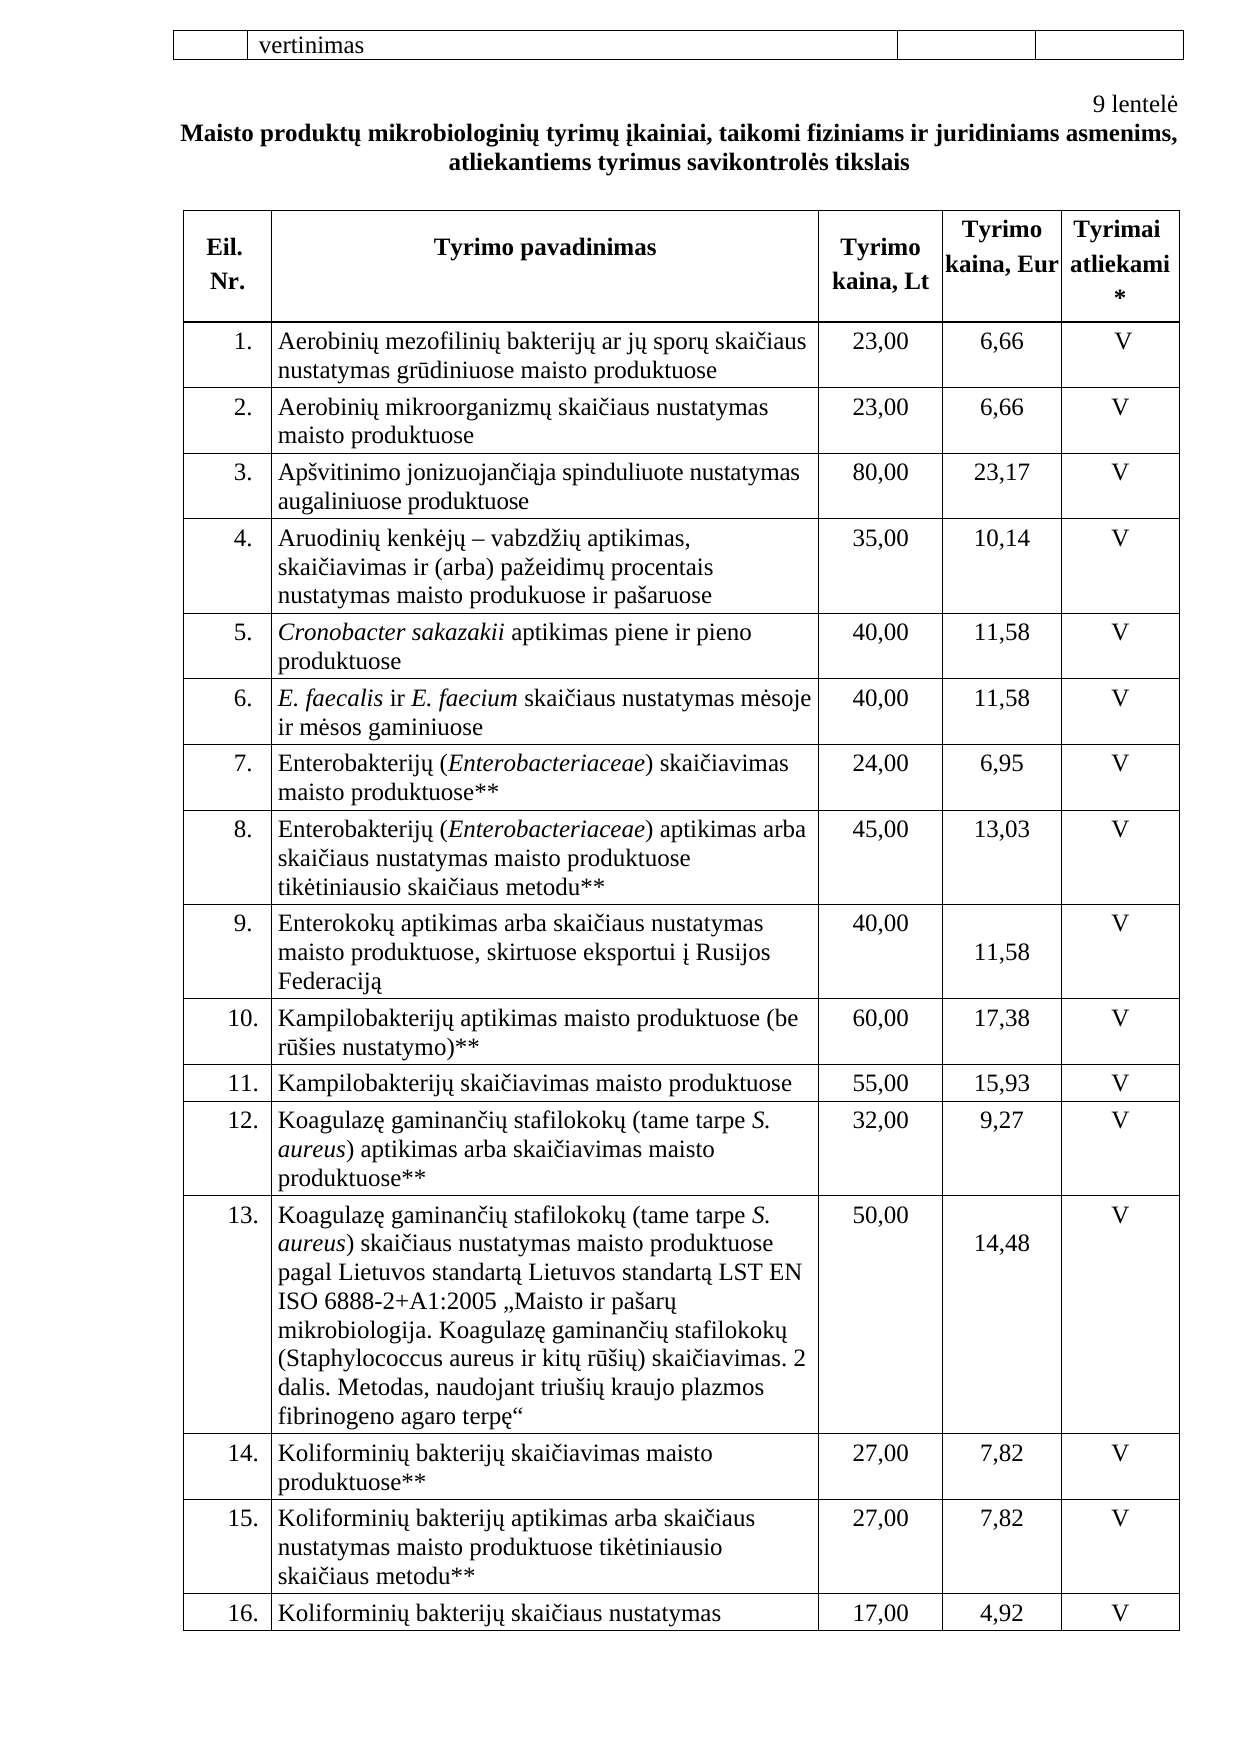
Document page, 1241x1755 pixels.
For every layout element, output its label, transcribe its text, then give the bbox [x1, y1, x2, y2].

table_cell 15. [184, 1500, 271, 1593]
table_cell 6,66 [943, 388, 1061, 453]
table_cell 5. [184, 614, 271, 678]
table_cell 24,00 [819, 745, 942, 809]
table_cell 23,17 [943, 454, 1061, 518]
table_cell [898, 31, 1035, 59]
table_cell Aruodinių kenkėjų – vabzdžių aptikimas, skaičiavimas ir (arba) pažeidimų procentais nustatymas maisto produkuose ir pašaruose [272, 519, 818, 613]
table_cell V [1062, 323, 1179, 387]
table_cell 17,38 [943, 999, 1061, 1064]
table_cell 14. [184, 1434, 271, 1499]
table_cell Kampilobakterijų aptikimas maisto produktuose (be rūšies nustatymo)** [272, 999, 818, 1064]
table_cell 23,00 [819, 323, 942, 387]
table_cell Cronobacter sakazakii aptikimas piene ir pieno produktuose [272, 614, 818, 678]
table_cell Apšvitinimo jonizuojančiąja spinduliuote nustatymas augaliniuose produktuose [272, 454, 818, 518]
table_cell 2. [184, 388, 271, 453]
table_header Eil. Nr. [184, 211, 271, 321]
table_cell 11,58 [943, 905, 1061, 998]
table_cell Enterokokų aptikimas arba skaičiaus nustatymas maisto produktuose, skirtuose eksportui į Rusijos Federaciją [272, 905, 818, 998]
table_cell V [1062, 519, 1179, 613]
table_cell [174, 31, 247, 59]
table_cell Enterobakterijų (Enterobacteriaceae) aptikimas arba skaičiaus nustatymas maisto produktuose tikėtiniausio skaičiaus metodu** [272, 811, 818, 904]
table_cell 11,58 [943, 614, 1061, 678]
table_cell 14,48 [943, 1196, 1061, 1433]
table_cell 6,95 [943, 745, 1061, 809]
table_cell 10,14 [943, 519, 1061, 613]
table_cell V [1062, 905, 1179, 998]
table_cell vertinimas [248, 31, 897, 59]
table_cell 4,92 [943, 1594, 1061, 1630]
table_cell 1. [184, 323, 271, 387]
table_cell 4. [184, 519, 271, 613]
table_cell Koliforminių bakterijų skaičiavimas maisto produktuose** [272, 1434, 818, 1499]
table_cell V [1062, 1196, 1179, 1433]
table_cell Enterobakterijų (Enterobacteriaceae) skaičiavimas maisto produktuose** [272, 745, 818, 809]
table_cell V [1062, 388, 1179, 453]
table_cell V [1062, 679, 1179, 744]
table_cell 60,00 [819, 999, 942, 1064]
table_cell V [1062, 745, 1179, 809]
table_cell 7. [184, 745, 271, 809]
table_cell V [1062, 614, 1179, 678]
table_cell 10. [184, 999, 271, 1064]
table_cell 16. [184, 1594, 271, 1630]
table_cell 11. [184, 1065, 271, 1101]
table_header Tyrimo kaina, Eur [943, 211, 1061, 321]
table_cell [1036, 31, 1183, 59]
table_cell Kampilobakterijų skaičiavimas maisto produktuose [272, 1065, 818, 1101]
table_cell V [1062, 454, 1179, 518]
table_cell 13,03 [943, 811, 1061, 904]
table_cell 27,00 [819, 1434, 942, 1499]
table_cell 17,00 [819, 1594, 942, 1630]
table_cell 8. [184, 811, 271, 904]
table_cell 40,00 [819, 614, 942, 678]
table_cell 9,27 [943, 1102, 1061, 1195]
table_cell V [1062, 1500, 1179, 1593]
table_header Tyrimai atliekami* [1062, 211, 1179, 321]
table_cell 6. [184, 679, 271, 744]
table_cell 11,58 [943, 679, 1061, 744]
table_cell 55,00 [819, 1065, 942, 1101]
table_cell 80,00 [819, 454, 942, 518]
table_cell Koagulazę gaminančių stafilokokų (tame tarpe S. aureus) aptikimas arba skaičiavimas maisto produktuose** [272, 1102, 818, 1195]
table_cell Koagulazę gaminančių stafilokokų (tame tarpe S. aureus) skaičiaus nustatymas maisto produktuose pagal Lietuvos standartą Lietuvos standartą LST EN ISO 6888-2+A1:2005 „Maisto ir pašarų mikrobiologija. Koagulazę gaminančių stafilokokų (Staphylococcus aureus ir kitų rūšių) skaičiavimas. 2 dalis. Metodas, naudojant triušių kraujo plazmos fibrinogeno agaro terpę“ [272, 1196, 818, 1433]
table_cell 7,82 [943, 1500, 1061, 1593]
table_cell Aerobinių mikroorganizmų skaičiaus nustatymas maisto produktuose [272, 388, 818, 453]
table_cell E. faecalis ir E. faecium skaičiaus nustatymas mėsoje ir mėsos gaminiuose [272, 679, 818, 744]
table_cell V [1062, 1065, 1179, 1101]
table_cell 35,00 [819, 519, 942, 613]
table_cell 6,66 [943, 323, 1061, 387]
table_cell 27,00 [819, 1500, 942, 1593]
table_cell V [1062, 811, 1179, 904]
table_cell V [1062, 1594, 1179, 1630]
table_cell V [1062, 999, 1179, 1064]
table_cell 9. [184, 905, 271, 998]
text 9 lentelė [177, 89, 1181, 118]
text Maisto produktų mikrobiologinių tyrimų įkainiai, taikomi fiziniams ir juridiniams asmenims, atliekantiems tyrimus savikontrolės tikslais [177, 118, 1181, 175]
table_cell 7,82 [943, 1434, 1061, 1499]
table_header Tyrimo kaina, Lt [819, 211, 942, 321]
table_cell 12. [184, 1102, 271, 1195]
table_cell 40,00 [819, 905, 942, 998]
table_cell Aerobinių mezofilinių bakterijų ar jų sporų skaičiaus nustatymas grūdiniuose maisto produktuose [272, 323, 818, 387]
table_cell V [1062, 1434, 1179, 1499]
table_cell 50,00 [819, 1196, 942, 1433]
table_cell 15,93 [943, 1065, 1061, 1101]
table_cell 40,00 [819, 679, 942, 744]
table_cell 3. [184, 454, 271, 518]
table_cell V [1062, 1102, 1179, 1195]
table_header Tyrimo pavadinimas [272, 211, 818, 321]
table_cell 45,00 [819, 811, 942, 904]
table_cell Koliforminių bakterijų aptikimas arba skaičiaus nustatymas maisto produktuose tikėtiniausio skaičiaus metodu** [272, 1500, 818, 1593]
table_cell Koliforminių bakterijų skaičiaus nustatymas [272, 1594, 818, 1630]
table_cell 13. [184, 1196, 271, 1433]
table_cell 32,00 [819, 1102, 942, 1195]
table_cell 23,00 [819, 388, 942, 453]
